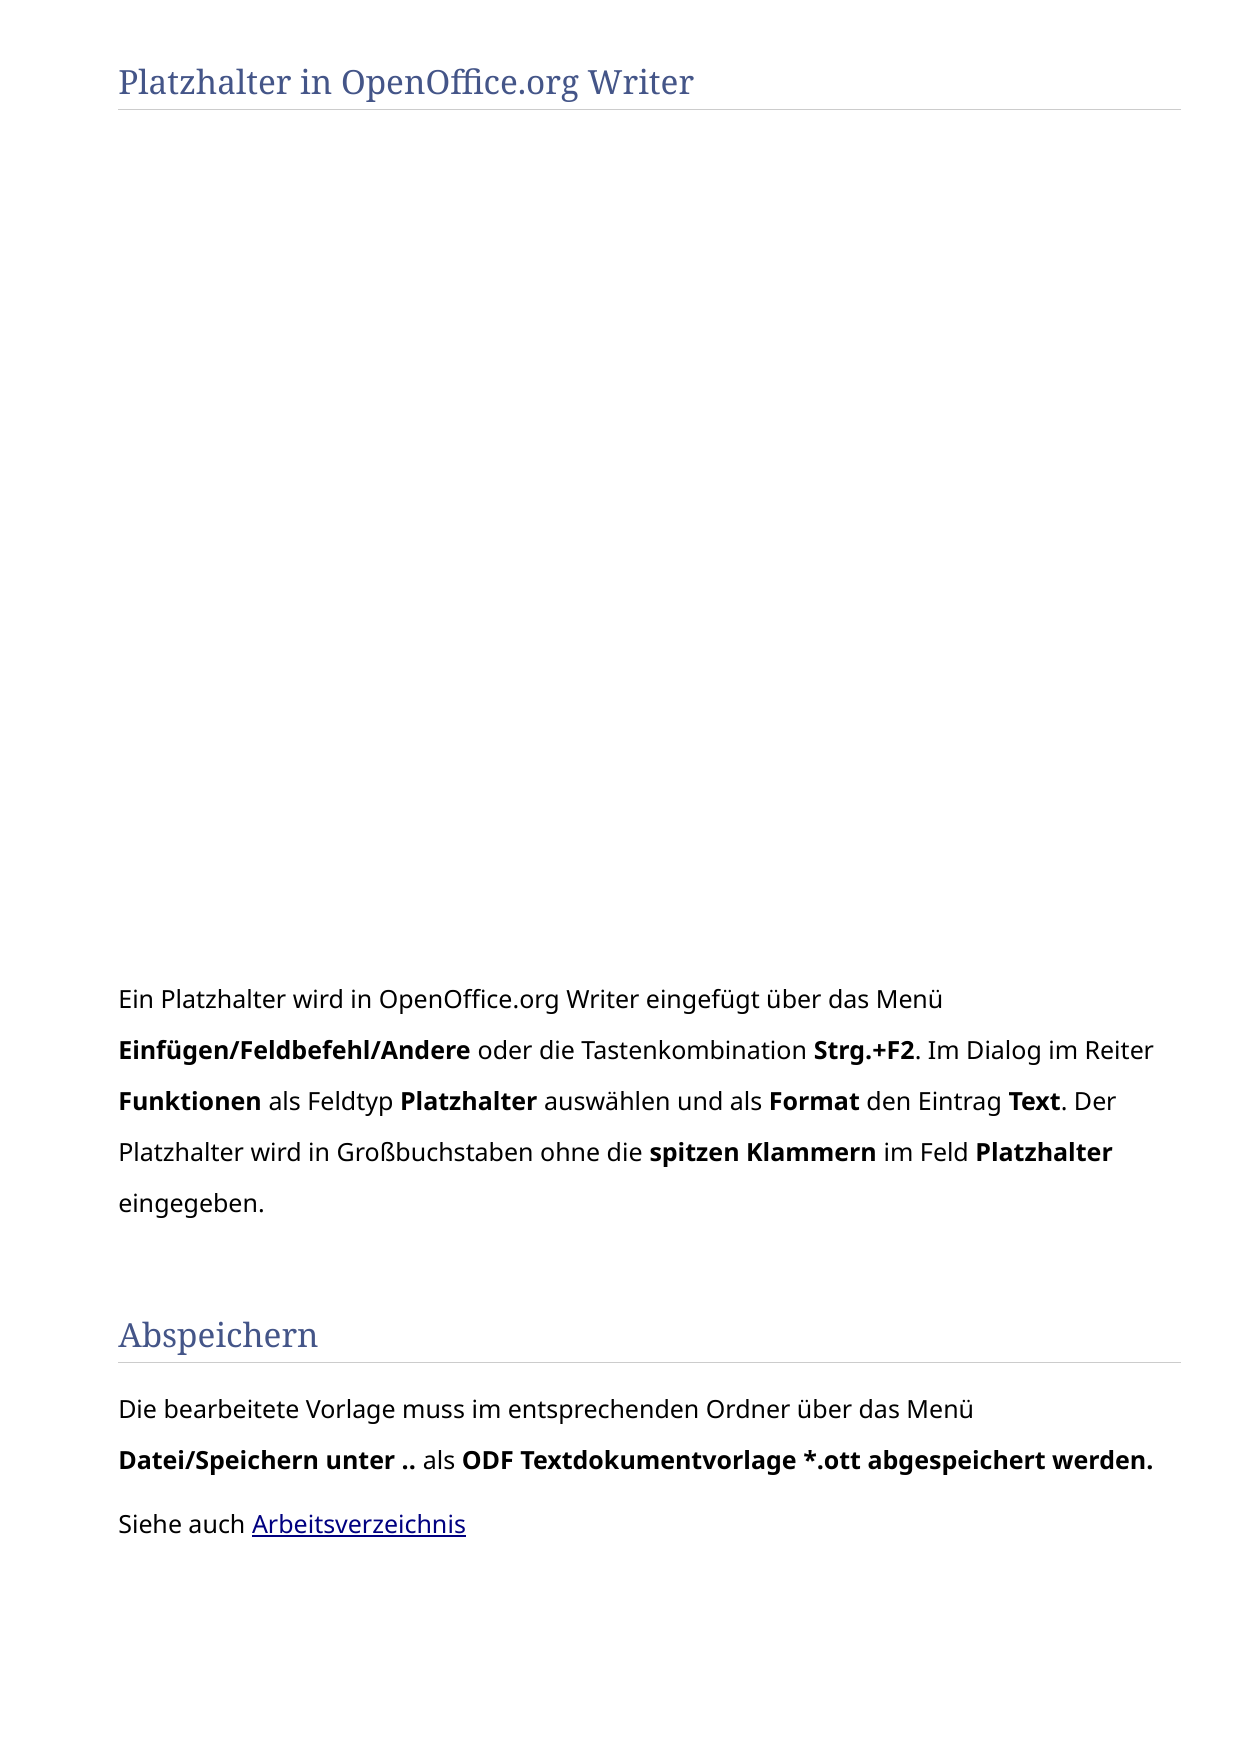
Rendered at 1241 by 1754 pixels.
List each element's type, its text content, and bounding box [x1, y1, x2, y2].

subtitle Abspeichern [118, 1312, 1181, 1362]
text Siehe auch Arbeitsverzeichnis [118, 1506, 1181, 1540]
text Ein Platzhalter wird in OpenOffice.org Writer eingefügt über das Menü Einfügen/Feldbefehl/Andere oder die Tastenkombination Strg.+F2. Im Dialog im Reiter Funktionen als Feldtyp Platzhalter auswählen und als Format den Eintrag Text. Der Platzhalter wird in Großbuchstaben ohne die spitzen Klammern im Feld Platzhalter eingegeben. [118, 982, 1181, 1220]
text Die bearbeitete Vorlage muss im entsprechenden Ordner über das Menü Datei/Speichern unter .. als ODF Textdokumentvorlage *.ott abgespeichert werden. [118, 1392, 1181, 1477]
subtitle Platzhalter in OpenOffice.org Writer [118, 59, 1181, 109]
